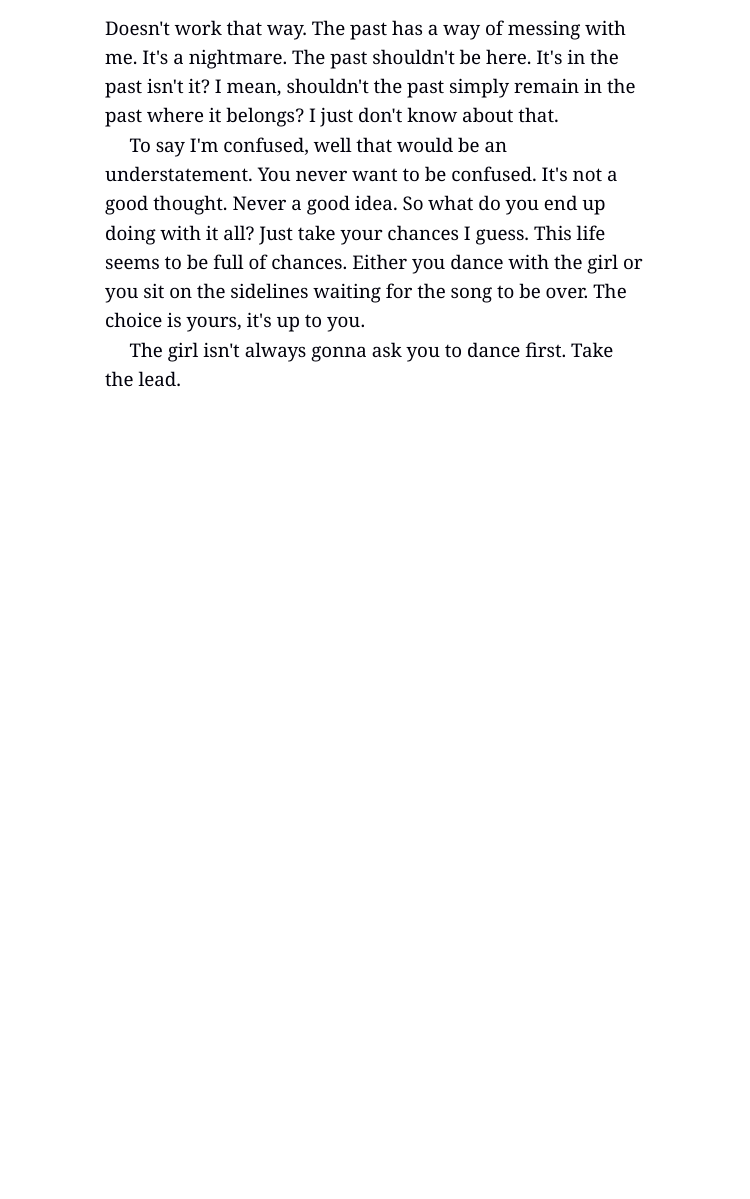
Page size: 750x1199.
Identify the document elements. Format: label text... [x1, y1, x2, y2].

text Doesn't work that way. The past has a way of messing with me. It's a nightmare. The past shouldn't be here. It's in the past isn't it? I mean, shouldn't the past simply remain in the past where it belongs? I just don't know about that. [105, 15, 645, 128]
text To say I'm confused, well that would be an understatement. You never want to be confused. It's not a good thought. Never a good idea. So what do you end up doing with it all? Just take your chances I guess. This life seems to be full of chances. Either you dance with the girl or you sit on the sidelines waiting for the song to be over. The choice is yours, it's up to you. [105, 132, 645, 333]
text The girl isn't always gonna ask you to dance first. Take the lead. [105, 337, 645, 392]
